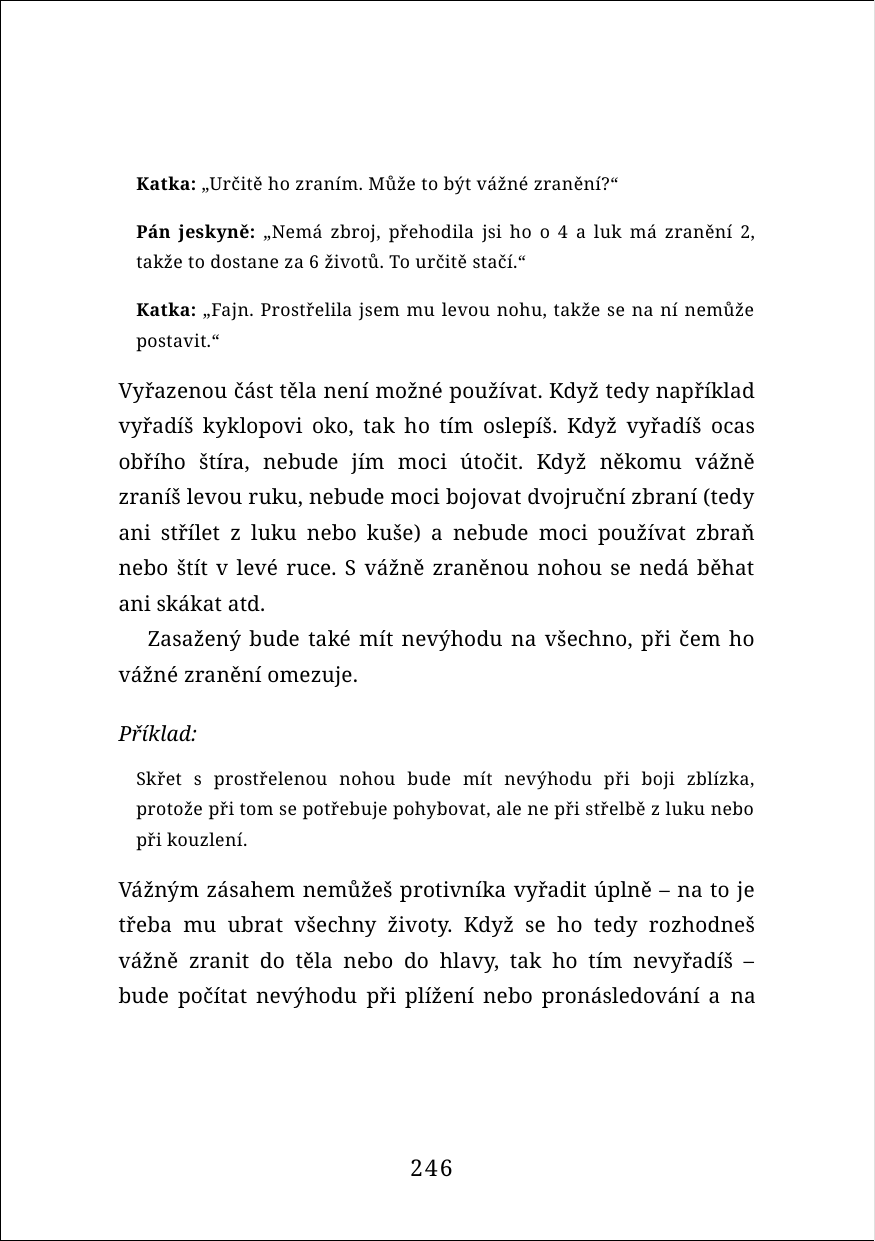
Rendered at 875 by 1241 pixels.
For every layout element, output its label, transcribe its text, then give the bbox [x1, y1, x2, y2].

text Vyřazenou část těla není možné používat. Když tedy například vyřadíš kyklopovi oko, tak ho tím oslepíš. Když vyřadíš ocas obřího štíra, nebude jím moci útočit. Když někomu vážně zraníš levou ruku, nebude moci bojovat dvojruční zbraní (tedy ani střílet z luku nebo kuše) a nebude moci používat zbraň nebo štít v levé ruce. S vážně zraněnou nohou se nedá běhat ani skákat atd. Zasažený bude také mít nevýhodu na všechno, při čem ho vážné zranění omezuje. [118, 376, 756, 688]
text Katka: „Fajn. Prostřelila jsem mu levou nohu, takže se na ní nemůže postavit.“ [136, 298, 756, 352]
text Skřet s prostřelenou nohou bude mít nevýhodu při boji zblízka, protože při tom se potřebuje pohybovat, ale ne při střelbě z luku nebo při kouzlení. [136, 767, 756, 851]
text Příklad: [118, 719, 756, 748]
text Pán jeskyně: „Nemá zbroj, přehodila jsi ho o 4 a luk má zranění 2, takže to dostane za 6 životů. To určitě stačí.“ [136, 220, 756, 274]
text Vážným zásahem nemůžeš protivníka vyřadit úplně – na to je třeba mu ubrat všechny životy. Když se ho tedy rozhodneš vážně zranit do těla nebo do hlavy, tak ho tím nevyřadíš – bude počítat nevýhodu při plížení nebo pronásledování a na [118, 875, 756, 1010]
text Katka: „Určitě ho zraním. Může to být vážné zranění?“ [136, 172, 756, 196]
